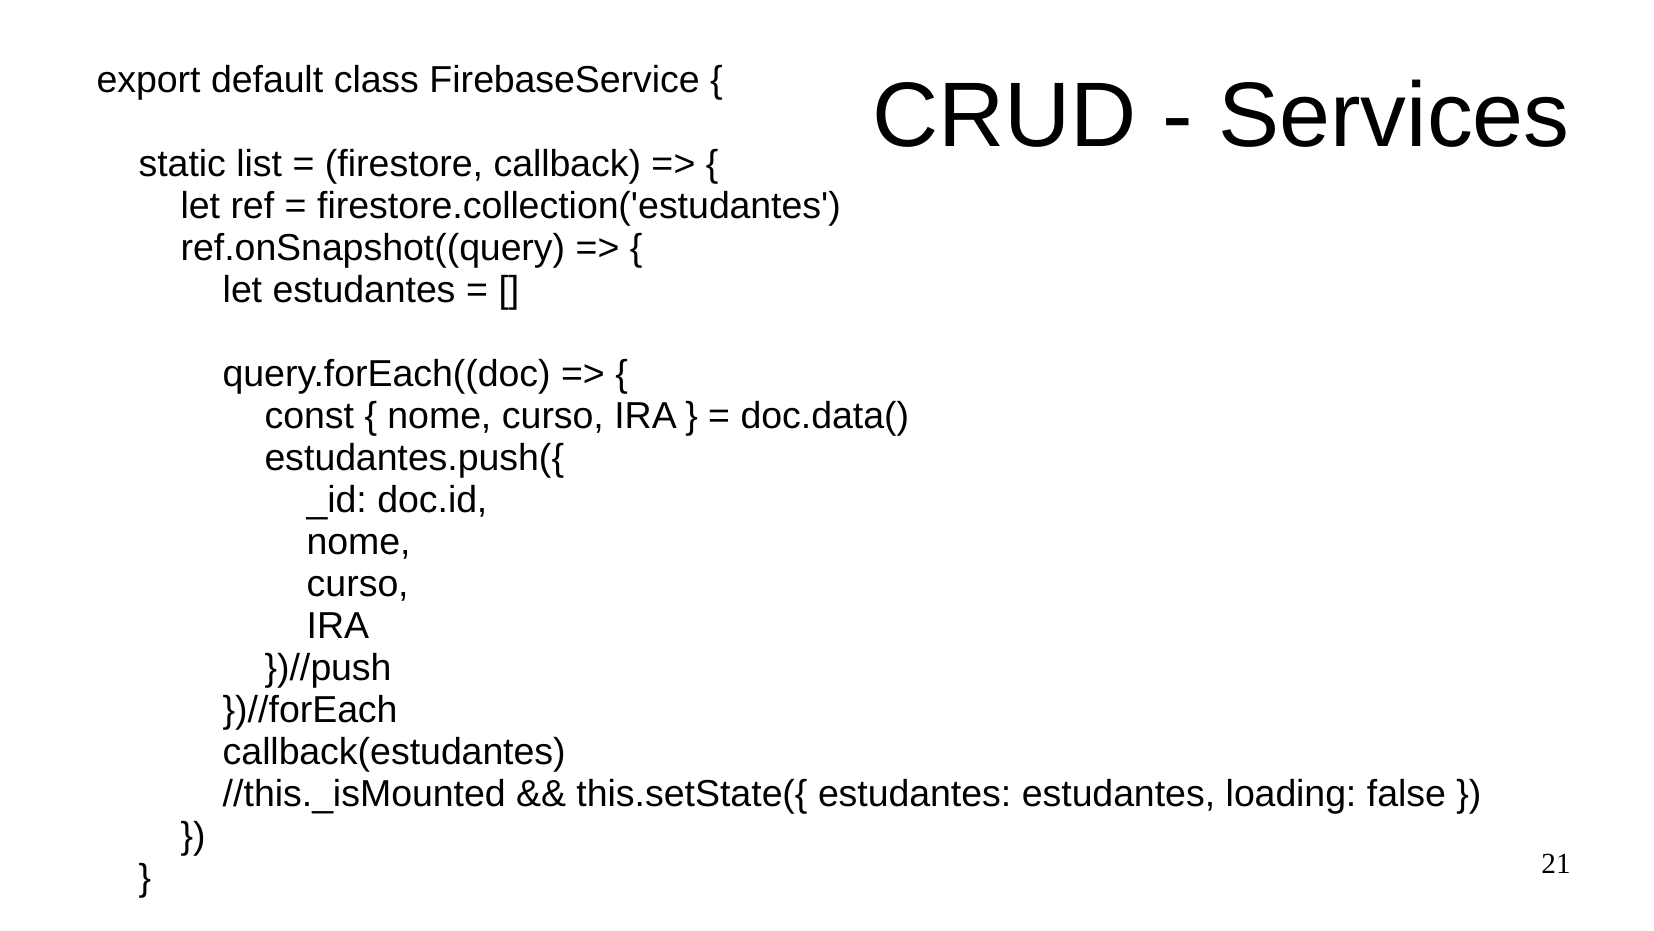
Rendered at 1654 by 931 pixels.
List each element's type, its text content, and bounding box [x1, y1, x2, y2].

text_box export default class FirebaseService { static list = (firestore, callback) => { let ref = firestore.collection('estudantes') ref.onSnapshot((query) => { let estudantes = [] query.forEach((doc) => { const { nome, curso, IRA } = doc.data() estudantes.push({ _id: doc.id, nome, curso, IRA })//push })//forEach callback(estudantes) //this._isMounted && this.setState({ estudantes: estudantes, loading: false }) }) } [81, 51, 1501, 907]
title CRUD - Services [82, 37, 1571, 193]
